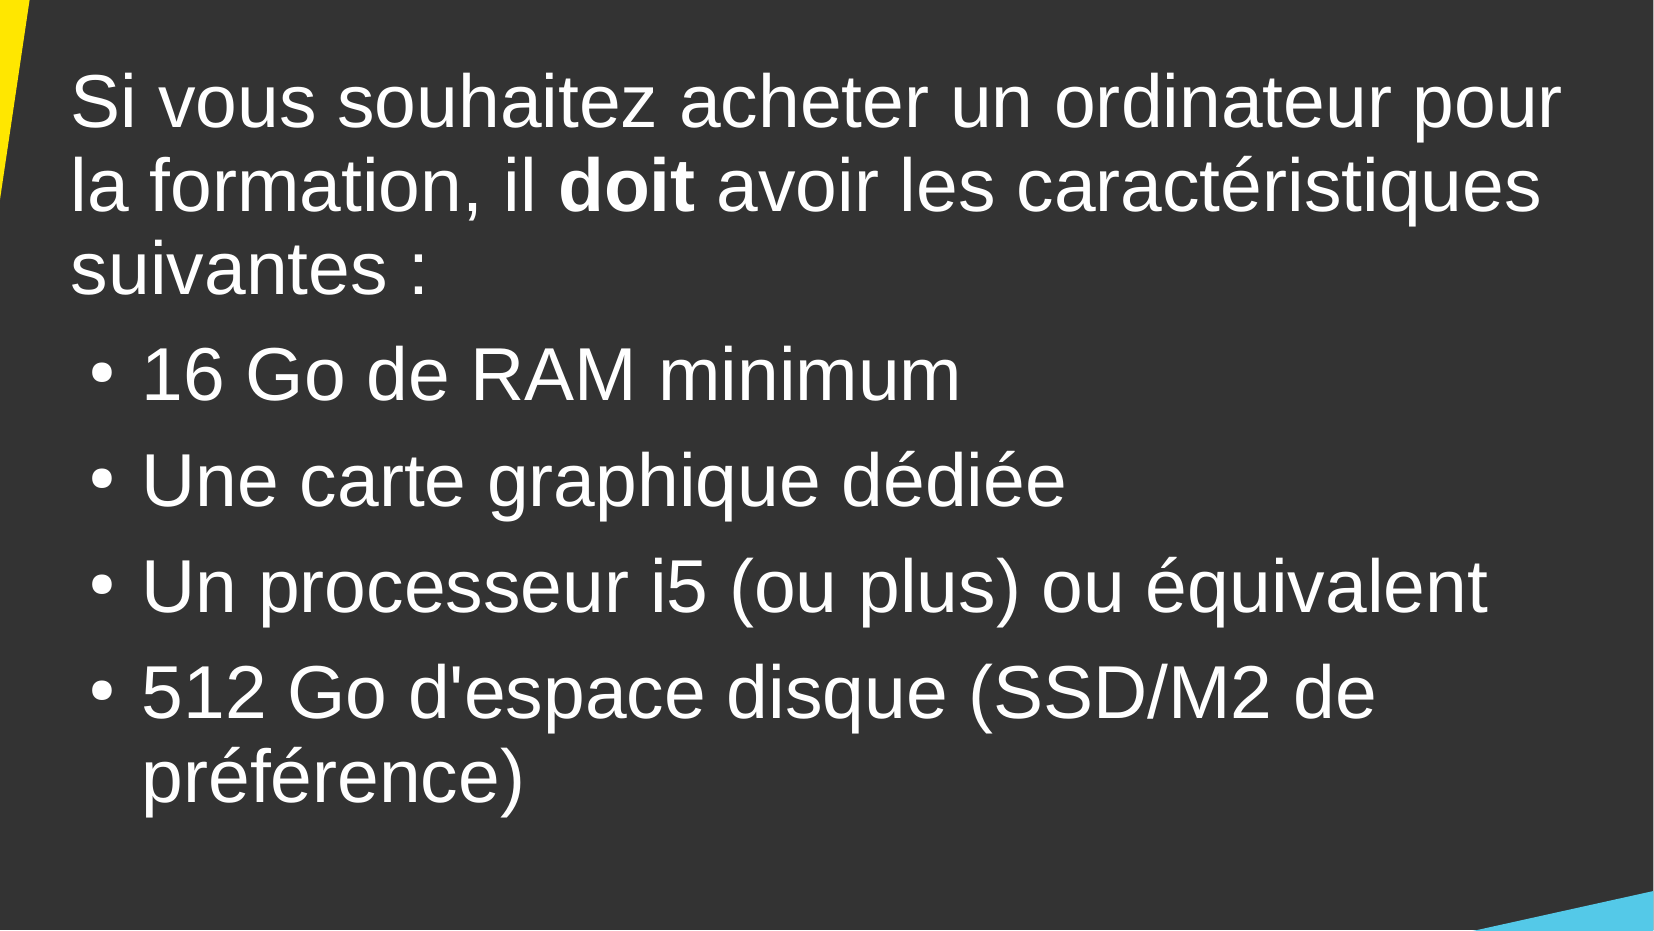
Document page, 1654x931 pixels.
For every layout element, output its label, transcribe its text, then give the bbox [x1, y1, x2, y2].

text_box [0, 0, 30, 200]
list Si vous souhaitez acheter un ordinateur pour la formation, il doit avoir les caractéristiques suivantes : 16 Go de RAM minimum Une carte graphique dédiée Un processeur i5 (ou plus) ou équivalent 512 Go d'espace disque (SSD/M2 de préférence) [70, 59, 1595, 875]
text_box [1472, 890, 1654, 931]
